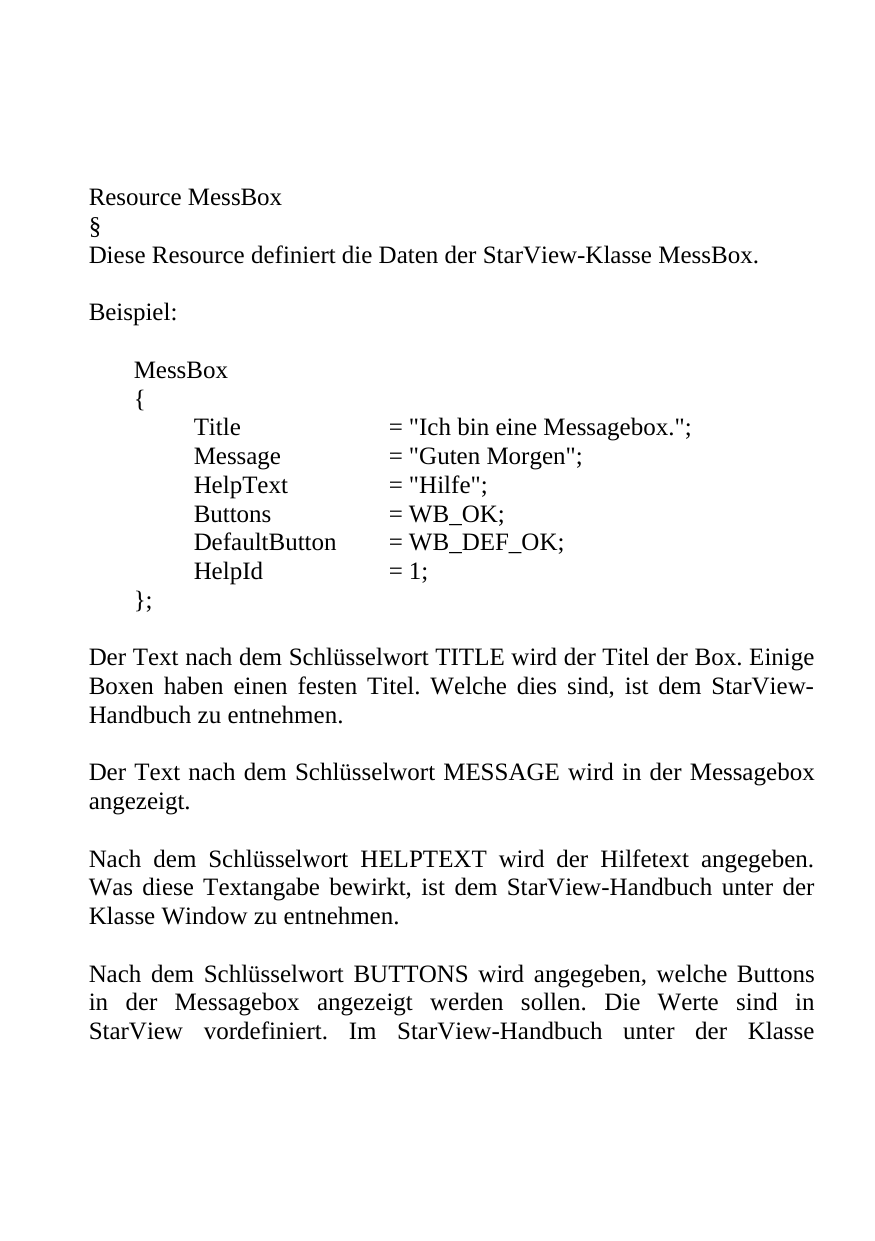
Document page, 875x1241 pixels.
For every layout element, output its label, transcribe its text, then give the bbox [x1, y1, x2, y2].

text Nach dem Schlüsselwort BUTTONS wird angegeben, welche Buttons in der Messagebox angezeigt werden sollen. Die Werte sind in StarView vordefiniert. Im StarView-Handbuch unter der Klasse [88, 959, 815, 1045]
text Nach dem Schlüsselwort HELPTEXT wird der Hilfetext angegeben. Was diese Textangabe bewirkt, ist dem StarView-Handbuch unter der Klasse Window zu entnehmen. [88, 844, 815, 930]
list Message = "Guten Morgen"; [88, 441, 815, 470]
list HelpText = "Hilfe"; [88, 470, 815, 499]
list { [88, 384, 815, 412]
list HelpId = 1; [88, 556, 815, 585]
text Resource MessBox [88, 182, 815, 211]
text Beispiel: [88, 297, 815, 326]
list MessBox [88, 355, 815, 384]
text Diese Resource definiert die Daten der StarView-Klasse MessBox. [88, 240, 815, 269]
text § [88, 211, 815, 240]
text Der Text nach dem Schlüsselwort TITLE wird der Titel der Box. Einige Boxen haben einen festen Titel. Welche dies sind, ist dem StarView-Handbuch zu entnehmen. [88, 642, 815, 729]
list }; [88, 585, 815, 614]
list Title = "Ich bin eine Messagebox."; [88, 412, 815, 441]
list DefaultButton = WB_DEF_OK; [88, 527, 815, 556]
text Der Text nach dem Schlüsselwort MESSAGE wird in der Messagebox angezeigt. [88, 757, 815, 815]
list Buttons = WB_OK; [88, 499, 815, 527]
